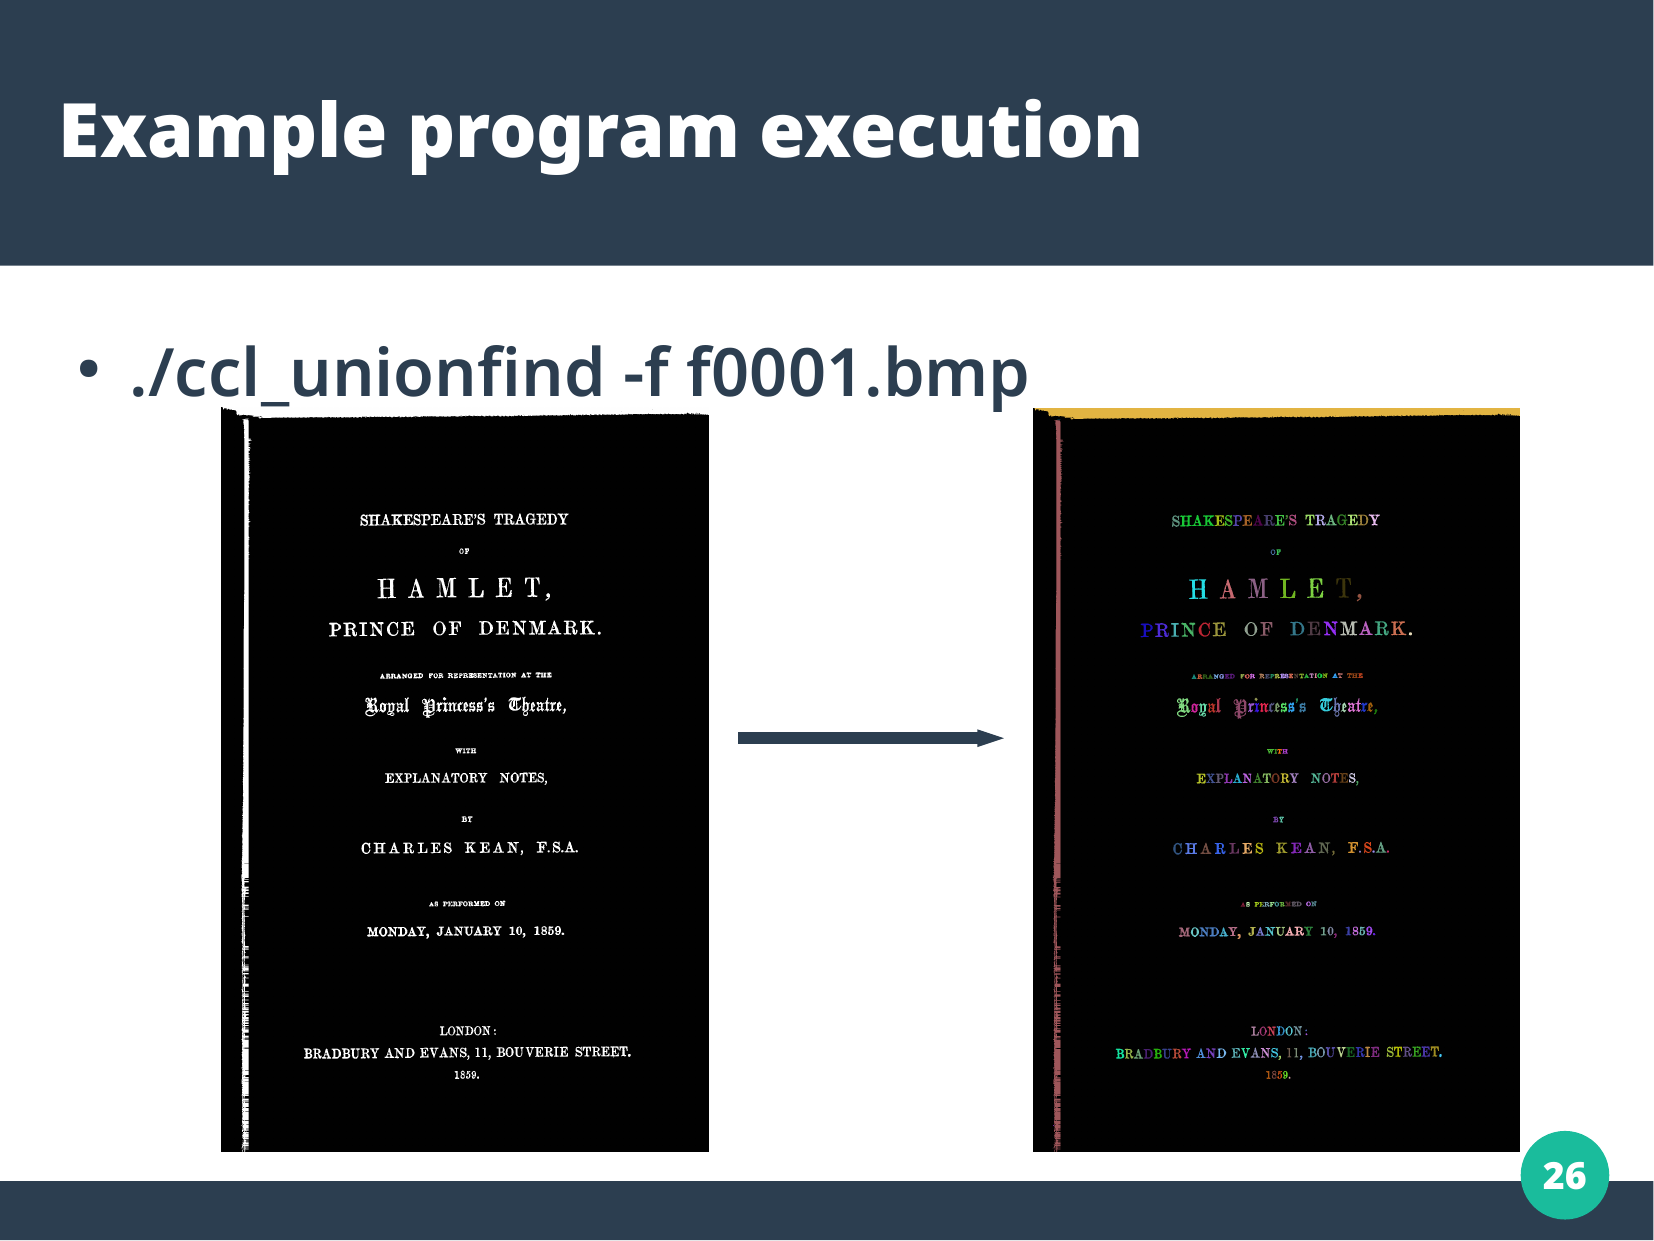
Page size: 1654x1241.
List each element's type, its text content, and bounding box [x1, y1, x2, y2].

picture [1033, 408, 1520, 1152]
list ./ccl_unionfind -f f0001.bmp [59, 324, 1595, 1152]
picture [221, 407, 709, 1152]
title Example program execution [59, 49, 1595, 207]
